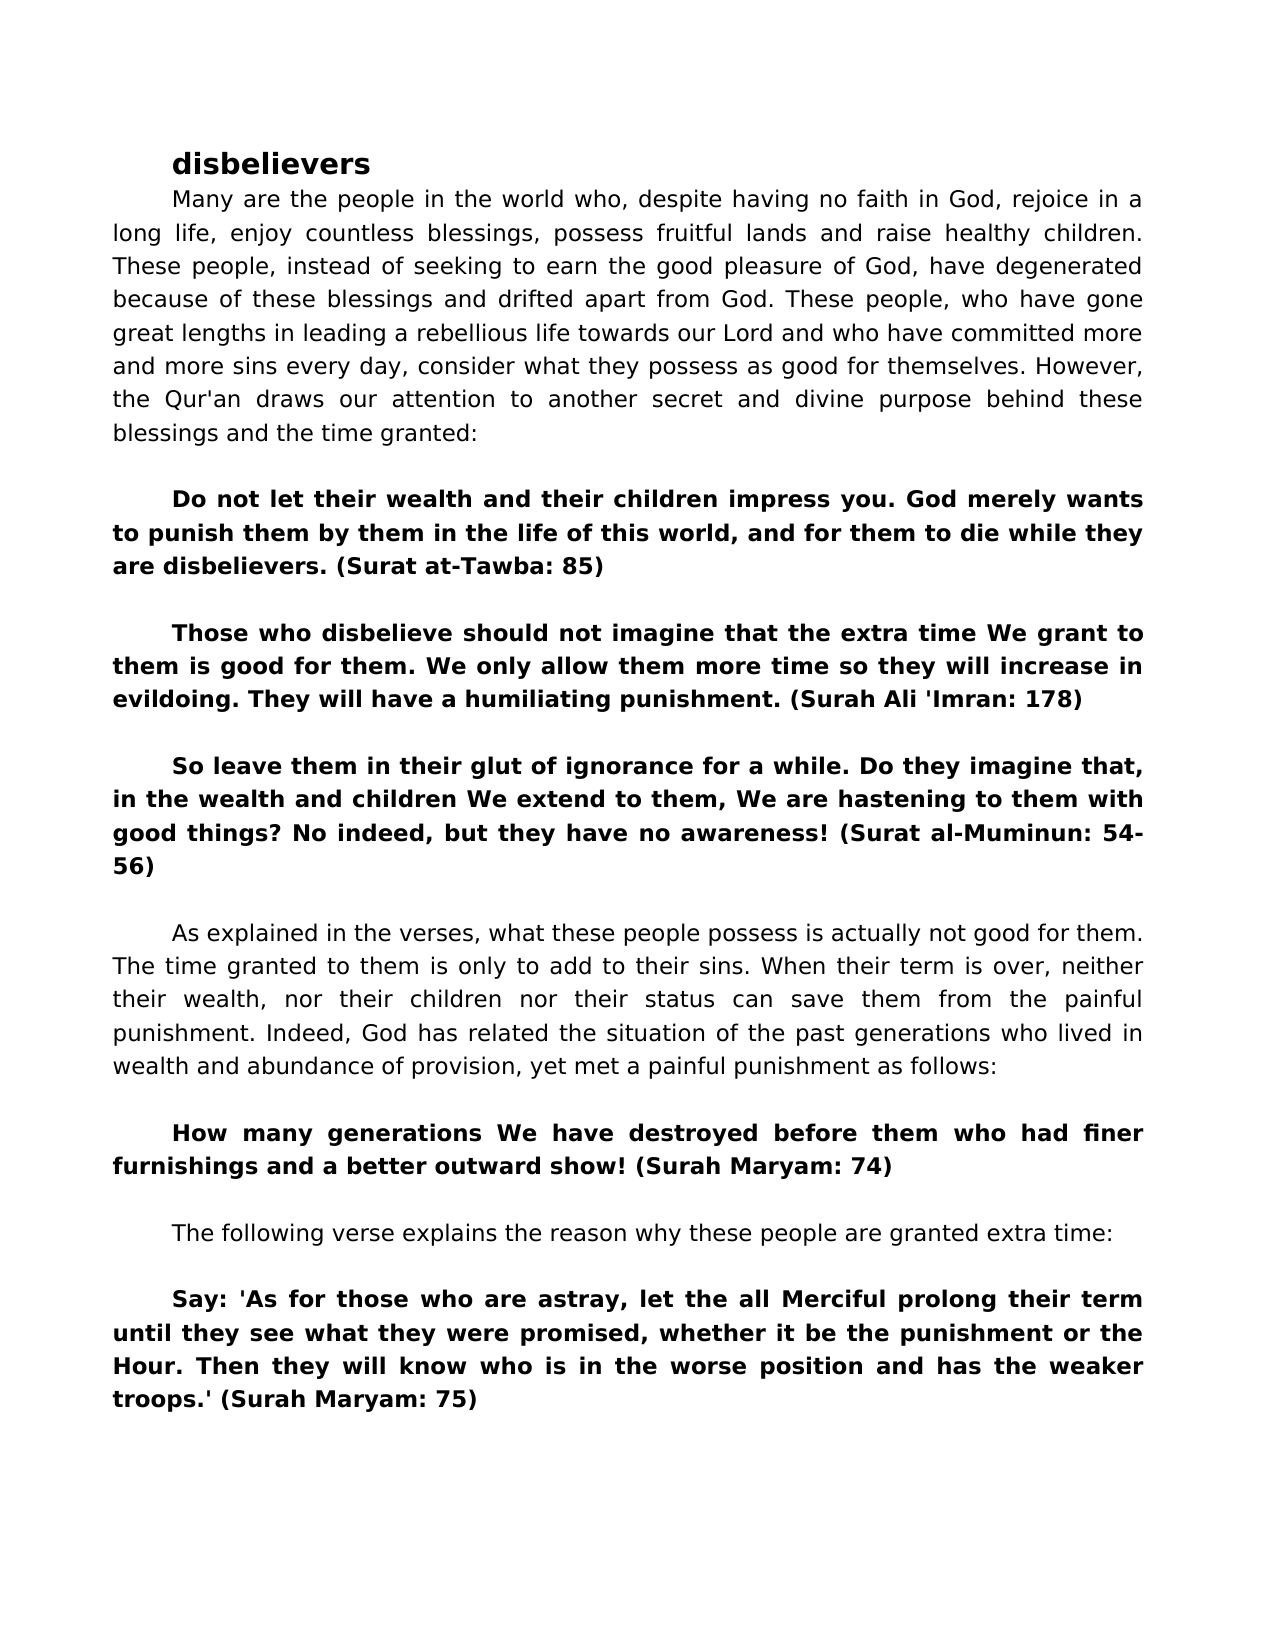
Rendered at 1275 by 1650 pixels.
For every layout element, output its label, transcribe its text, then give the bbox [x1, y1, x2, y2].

text So leave them in their glut of ignorance for a while. Do they imagine that, in the wealth and children We extend to them, We are hastening to them with good things? No indeed, but they have no awareness! (Surat al-Muminun: 54-56) [112, 748, 1145, 881]
text disbelievers [112, 148, 1145, 181]
text Many are the people in the world who, despite having no faith in God, rejoice in a long life, enjoy countless blessings, possess fruitful lands and raise healthy children. These people, instead of seeking to earn the good pleasure of God, have degenerated because of these blessings and drifted apart from God. These people, who have gone great lengths in leading a rebellious life towards our Lord and who have committed more and more sins every day, consider what they possess as good for themselves. However, the Qur'an draws our attention to another secret and divine purpose behind these blessings and the time granted: [112, 181, 1145, 448]
text As explained in the verses, what these people possess is actually not good for them. The time granted to them is only to add to their sins. When their term is over, neither their wealth, nor their children nor their status can save them from the painful punishment. Indeed, God has related the situation of the past generations who lived in wealth and abundance of provision, yet met a painful punishment as follows: [112, 914, 1145, 1081]
text Say: 'As for those who are astray, let the all Merciful prolong their term until they see what they were promised, whether it be the punishment or the Hour. Then they will know who is in the worse position and has the weaker troops.' (Surah Maryam: 75) [112, 1281, 1145, 1414]
text Do not let their wealth and their children impress you. God merely wants to punish them by them in the life of this world, and for them to die while they are disbelievers. (Surat at-Tawba: 85) [112, 481, 1145, 581]
text How many generations We have destroyed before them who had finer furnishings and a better outward show! (Surah Maryam: 74) [112, 1114, 1145, 1181]
text Those who disbelieve should not imagine that the extra time We grant to them is good for them. We only allow them more time so they will increase in evildoing. They will have a humiliating punishment. (Surah Ali 'Imran: 178) [112, 614, 1145, 714]
text The following verse explains the reason why these people are granted extra time: [112, 1214, 1145, 1248]
